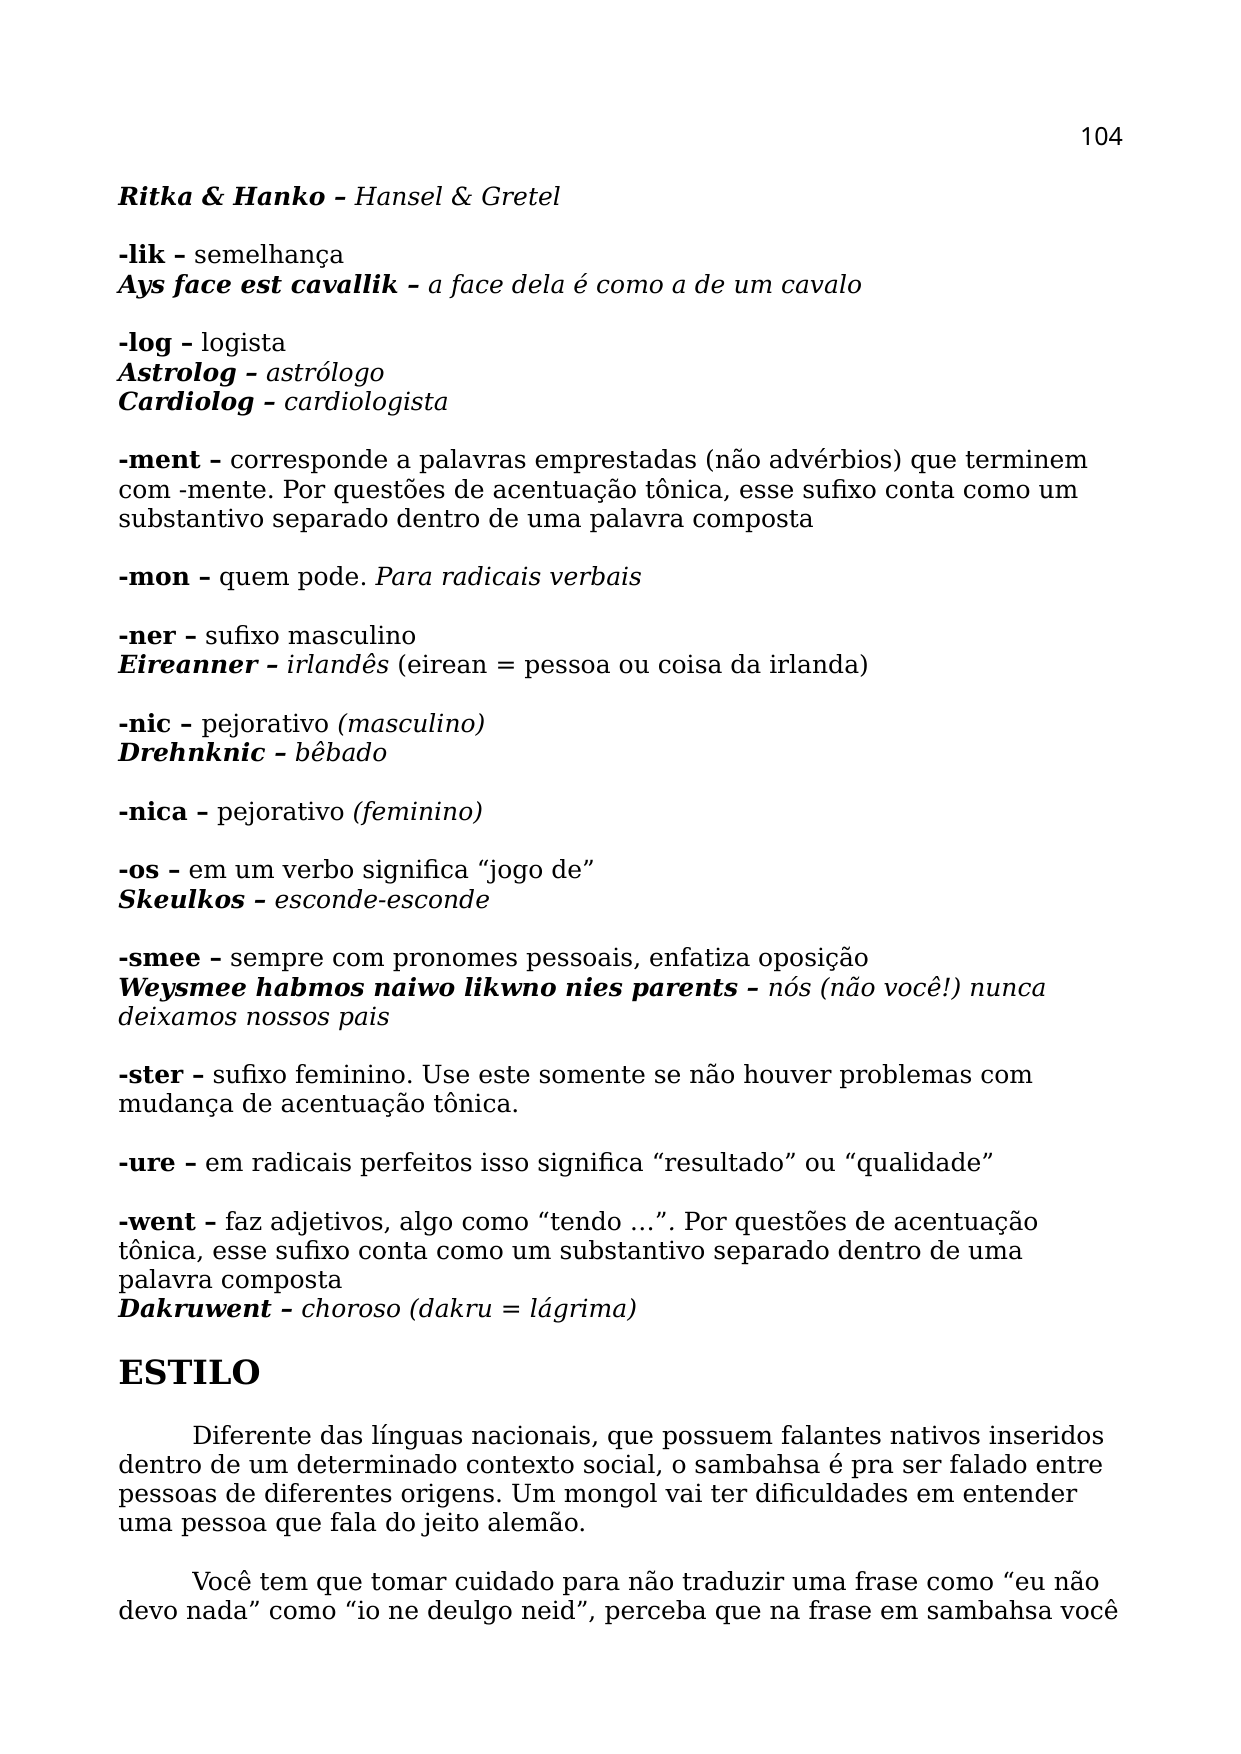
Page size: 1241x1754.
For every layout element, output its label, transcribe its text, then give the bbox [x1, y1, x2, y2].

text -smee – sempre com pronomes pessoais, enfatiza oposição [118, 943, 1123, 972]
text Dakruwent – choroso (dakru = lágrima) [118, 1294, 1123, 1323]
text Eireanner – irlandês (eirean = pessoa ou coisa da irlanda) [118, 650, 1123, 679]
text Weysmee habmos naiwo likwno nies parents – nós (não você!) nunca deixamos nossos pais [118, 972, 1123, 1031]
text -nic – pejorativo (masculino) [118, 709, 1123, 738]
text -lik – semelhança [118, 240, 1123, 269]
text Ays face est cavallik – a face dela é como a de um cavalo [118, 269, 1123, 299]
text -os – em um verbo significa “jogo de” [118, 855, 1123, 884]
text Ritka & Hanko – Hansel & Gretel [118, 182, 1123, 211]
text -ure – em radicais perfeitos isso significa “resultado” ou “qualidade” [118, 1148, 1123, 1177]
text -ment – corresponde a palavras emprestadas (não advérbios) que terminem com -mente. Por questões de acentuação tônica, esse sufixo conta como um substantivo separado dentro de uma palavra composta [118, 445, 1123, 533]
text -mon – quem pode. Para radicais verbais [118, 562, 1123, 592]
text Skeulkos – esconde-esconde [118, 884, 1123, 914]
text Astrolog – astrólogo [118, 357, 1123, 387]
text -went – faz adjetivos, algo como “tendo …”. Por questões de acentuação tônica, esse sufixo conta como um substantivo separado dentro de uma palavra composta [118, 1206, 1123, 1294]
text -log – logista [118, 328, 1123, 357]
text Cardiolog – cardiologista [118, 387, 1123, 416]
text -nica – pejorativo (feminino) [118, 797, 1123, 826]
subtitle ESTILO [118, 1353, 1123, 1392]
text -ner – sufixo masculino [118, 621, 1123, 650]
text Você tem que tomar cuidado para não traduzir uma frase como “eu não devo nada” como “io ne deulgo neid”, perceba que na frase em sambahsa você [118, 1567, 1123, 1625]
text Drehnknic – bêbado [118, 738, 1123, 767]
text -ster – sufixo feminino. Use este somente se não houver problemas com mudança de acentuação tônica. [118, 1060, 1123, 1119]
text Diferente das línguas nacionais, que possuem falantes nativos inseridos dentro de um determinado contexto social, o sambahsa é pra ser falado entre pessoas de diferentes origens. Um mongol vai ter dificuldades em entender uma pessoa que fala do jeito alemão. [118, 1421, 1123, 1538]
